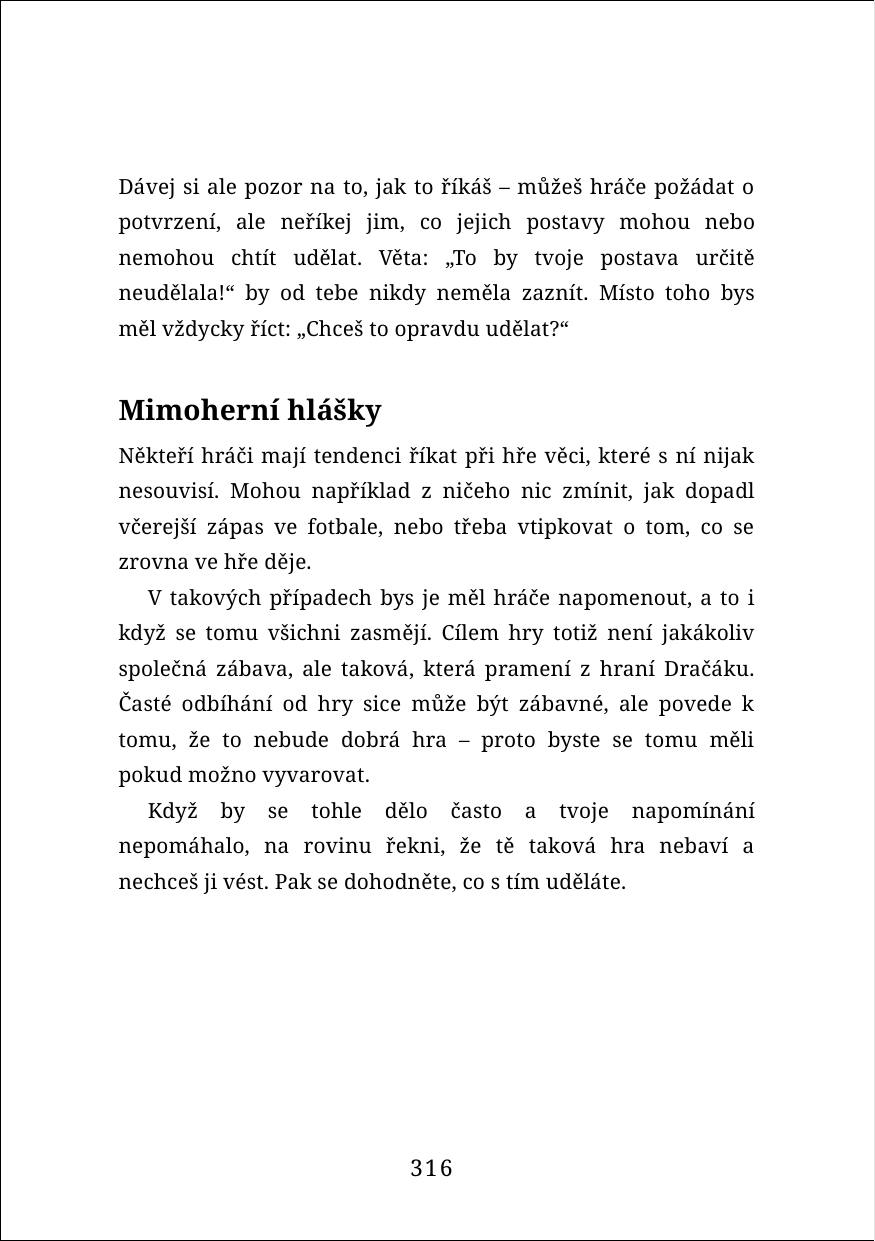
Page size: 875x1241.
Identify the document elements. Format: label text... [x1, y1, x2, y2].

subtitle Mimoherní hlášky [118, 391, 756, 429]
text Dávej si ale pozor na to, jak to říkáš – můžeš hráče požádat o potvrzení, ale neříkej jim, co jejich postavy mohou nebo nemohou chtít udělat. Věta: „To by tvoje postava určitě neudělala!“ by od tebe nikdy neměla zaznít. Místo toho bys měl vždycky říct: „Chceš to opravdu udělat?“ [118, 172, 756, 342]
text Někteří hráči mají tendenci říkat při hře věci, které s ní nijak nesouvisí. Mohou například z ničeho nic zmínit, jak dopadl včerejší zápas ve fotbale, nebo třeba vtipkovat o tom, co se zrovna ve hře děje. V takových případech bys je měl hráče napomenout, a to i když se tomu všichni zasmějí. Cílem hry totiž není jakákoliv společná zábava, ale taková, která pramení z hraní Dračáku. Časté odbíhání od hry sice může být zábavné, ale povede k tomu, že to nebude dobrá hra – proto byste se tomu měli pokud možno vyvarovat. Když by se tohle dělo často a tvoje napomínání nepomáhalo, na rovinu řekni, že tě taková hra nebaví a nechceš ji vést. Pak se dohodněte, co s tím uděláte. [118, 441, 756, 896]
